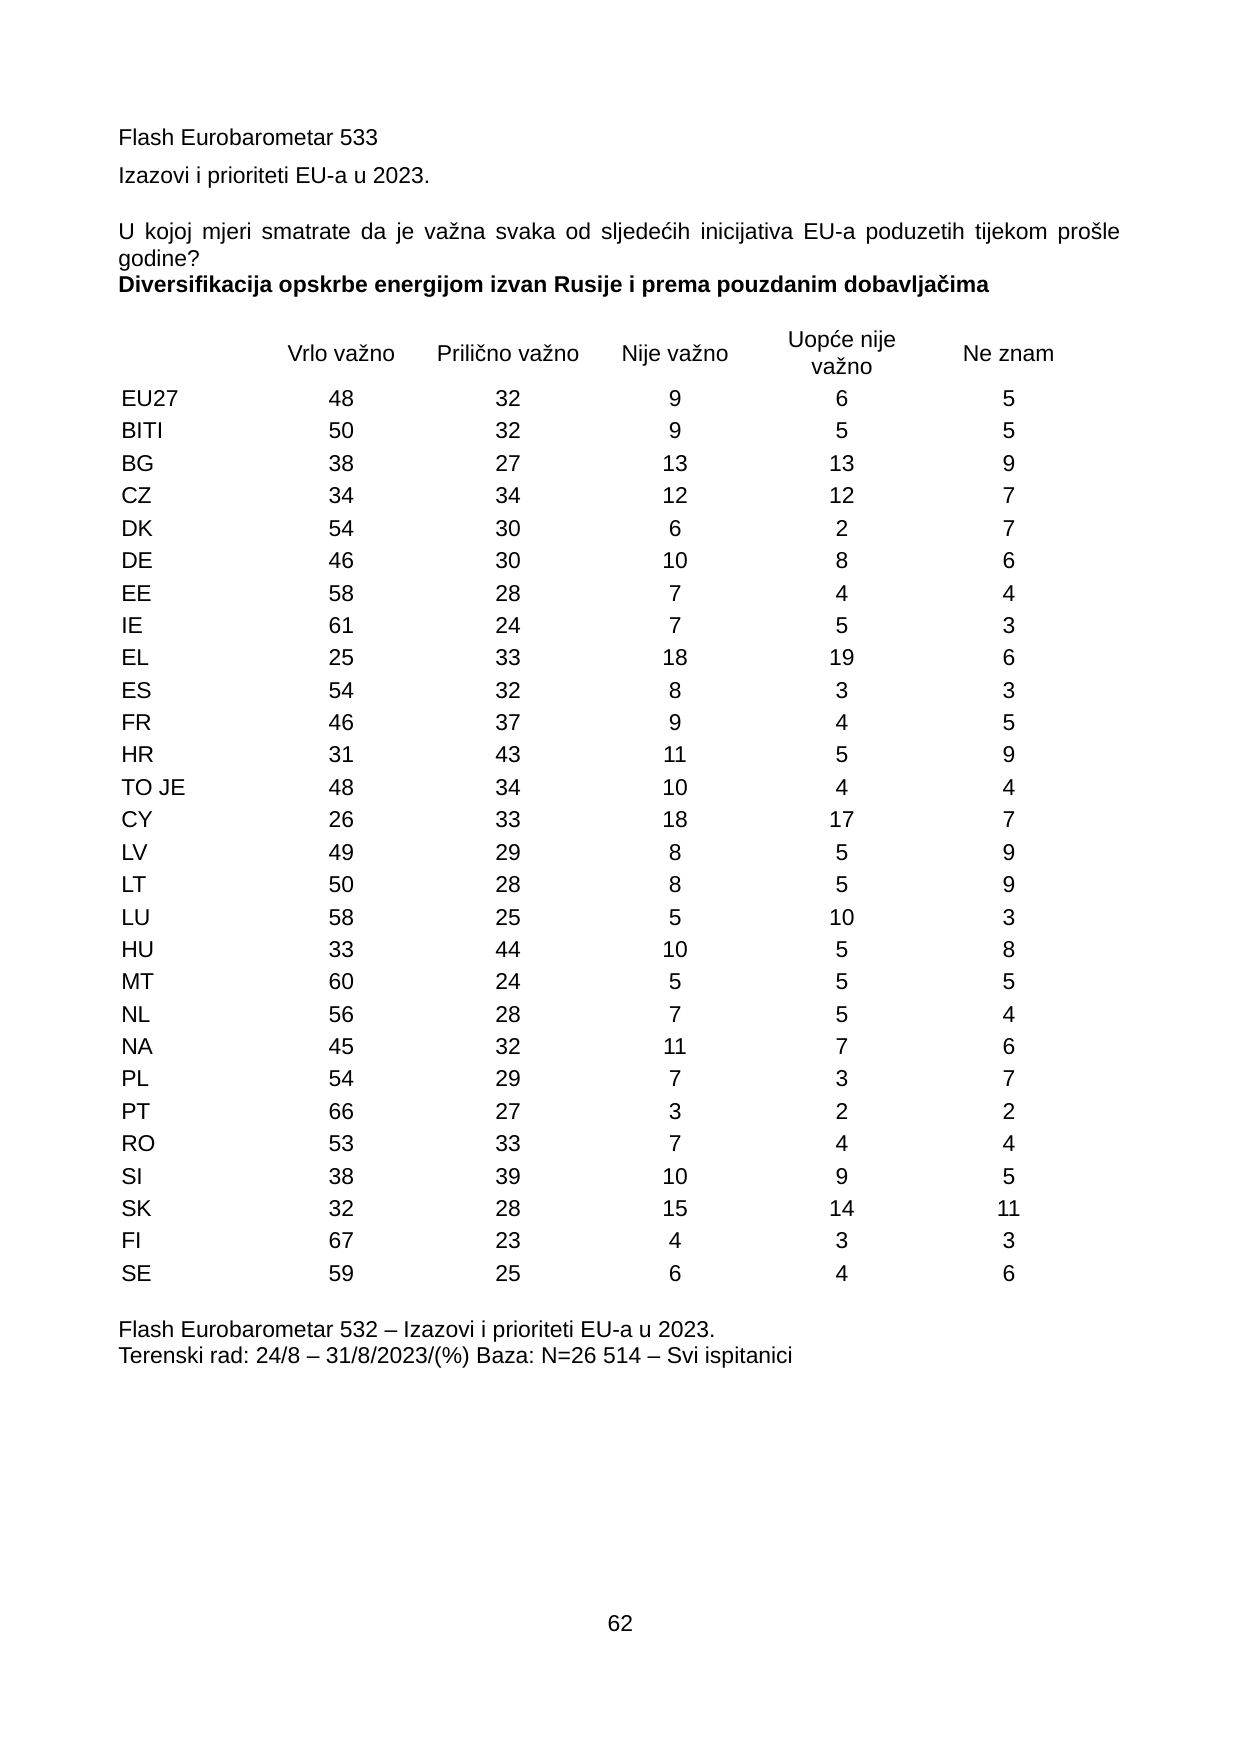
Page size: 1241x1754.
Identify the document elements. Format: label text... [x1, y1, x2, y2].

table_cell 8 [758, 544, 925, 576]
table_cell 11 [591, 739, 758, 771]
table_cell 30 [425, 544, 591, 576]
table_cell 48 [258, 771, 424, 803]
table_cell 9 [591, 415, 758, 447]
table_cell 32 [258, 1192, 424, 1224]
table_cell 9 [591, 382, 758, 414]
table_cell 67 [258, 1224, 424, 1257]
table_cell 4 [591, 1224, 758, 1257]
table_cell 53 [258, 1127, 424, 1159]
table_cell 28 [425, 1192, 591, 1224]
table_cell 31 [258, 739, 424, 771]
table_cell 5 [758, 415, 925, 447]
table_cell CZ [118, 479, 258, 512]
table_cell 5 [591, 965, 758, 998]
table_cell 6 [925, 544, 1092, 576]
table_cell 33 [258, 933, 424, 965]
table_cell 10 [591, 544, 758, 576]
table_cell 28 [425, 868, 591, 900]
table_cell 7 [925, 479, 1092, 512]
table_cell LT [118, 868, 258, 900]
table_cell 39 [425, 1160, 591, 1192]
table_cell SE [118, 1257, 258, 1289]
table_cell 5 [758, 739, 925, 771]
table_cell 49 [258, 836, 424, 868]
table_cell 3 [925, 1224, 1092, 1257]
table_cell 12 [758, 479, 925, 512]
table_cell 7 [591, 609, 758, 641]
table_cell 27 [425, 1095, 591, 1127]
table_cell 58 [258, 900, 424, 933]
table_cell 4 [758, 1257, 925, 1289]
table_cell 4 [925, 576, 1092, 609]
table_cell 4 [925, 998, 1092, 1030]
table_cell 11 [591, 1030, 758, 1062]
table_cell NL [118, 998, 258, 1030]
table_cell 5 [758, 868, 925, 900]
table_cell 9 [925, 739, 1092, 771]
table_header [118, 324, 258, 382]
table_header Prilično važno [425, 324, 591, 382]
table_cell 5 [758, 933, 925, 965]
table_cell 56 [258, 998, 424, 1030]
table_cell 13 [591, 447, 758, 479]
table_cell 25 [258, 641, 424, 674]
table_cell 46 [258, 544, 424, 576]
table_cell 5 [758, 609, 925, 641]
table_header Vrlo važno [258, 324, 424, 382]
table_cell 9 [925, 447, 1092, 479]
table_cell SK [118, 1192, 258, 1224]
table_cell EU27 [118, 382, 258, 414]
table_cell 4 [758, 771, 925, 803]
table_cell 3 [925, 900, 1092, 933]
table_cell 4 [758, 576, 925, 609]
table_cell 10 [591, 771, 758, 803]
table_header Ne znam [925, 324, 1092, 382]
table_cell 3 [591, 1095, 758, 1127]
table_cell 33 [425, 641, 591, 674]
table_cell BG [118, 447, 258, 479]
table_cell 7 [591, 1127, 758, 1159]
table_cell 5 [758, 836, 925, 868]
table_cell 25 [425, 900, 591, 933]
table_header Uopće nije važno [758, 324, 925, 382]
table_cell 26 [258, 803, 424, 836]
table_cell 19 [758, 641, 925, 674]
table_cell 5 [591, 900, 758, 933]
text Terenski rad: 24/8 – 31/8/2023/(%) Baza: N=26 514 – Svi ispitanici [118, 1342, 1122, 1368]
table_cell 61 [258, 609, 424, 641]
text Diversifikacija opskrbe energijom izvan Rusije i prema pouzdanim dobavljačima [118, 271, 1122, 297]
table_cell 38 [258, 1160, 424, 1192]
table_cell 44 [425, 933, 591, 965]
table_cell 3 [925, 674, 1092, 706]
table_cell 18 [591, 803, 758, 836]
table_cell EL [118, 641, 258, 674]
table_cell SI [118, 1160, 258, 1192]
table_cell 43 [425, 739, 591, 771]
table_cell RO [118, 1127, 258, 1159]
table_cell 5 [925, 415, 1092, 447]
table_cell 30 [425, 512, 591, 544]
table_cell 50 [258, 868, 424, 900]
table_cell 34 [425, 771, 591, 803]
table_cell 7 [591, 1063, 758, 1095]
table_cell FR [118, 706, 258, 738]
table_cell 6 [925, 1257, 1092, 1289]
table_cell PL [118, 1063, 258, 1095]
table_cell 3 [758, 1224, 925, 1257]
table_cell LV [118, 836, 258, 868]
table_cell 34 [258, 479, 424, 512]
table_cell 29 [425, 836, 591, 868]
table_cell 10 [591, 933, 758, 965]
table_cell IE [118, 609, 258, 641]
table_cell 4 [758, 706, 925, 738]
table_header Nije važno [591, 324, 758, 382]
table_cell 54 [258, 1063, 424, 1095]
table_cell 45 [258, 1030, 424, 1062]
table_cell 6 [758, 382, 925, 414]
table_cell 54 [258, 674, 424, 706]
table_cell 59 [258, 1257, 424, 1289]
table_cell 37 [425, 706, 591, 738]
text U kojoj mjeri smatrate da je važna svaka od sljedećih inicijativa EU-a poduzetih tijekom prošle godine? [118, 218, 1122, 271]
table_cell 48 [258, 382, 424, 414]
table_cell 24 [425, 965, 591, 998]
table_cell DK [118, 512, 258, 544]
table_cell 4 [925, 1127, 1092, 1159]
table_cell 34 [425, 479, 591, 512]
table_cell 8 [591, 674, 758, 706]
table_cell MT [118, 965, 258, 998]
text Flash Eurobarometar 532 – Izazovi i prioriteti EU-a u 2023. [118, 1316, 1122, 1342]
table_cell 24 [425, 609, 591, 641]
table_cell 15 [591, 1192, 758, 1224]
table_cell 7 [758, 1030, 925, 1062]
table_cell HR [118, 739, 258, 771]
table_cell 5 [758, 998, 925, 1030]
table_cell 32 [425, 382, 591, 414]
table_cell 3 [925, 609, 1092, 641]
table_cell EE [118, 576, 258, 609]
table_cell 9 [925, 836, 1092, 868]
table_cell 28 [425, 998, 591, 1030]
table_cell 5 [925, 706, 1092, 738]
table_cell 8 [591, 836, 758, 868]
table_cell 10 [591, 1160, 758, 1192]
table_cell 32 [425, 674, 591, 706]
table_cell 11 [925, 1192, 1092, 1224]
table_cell NA [118, 1030, 258, 1062]
table_cell 4 [758, 1127, 925, 1159]
table_cell 33 [425, 1127, 591, 1159]
table_cell 7 [591, 576, 758, 609]
table_cell 5 [758, 965, 925, 998]
table_cell 66 [258, 1095, 424, 1127]
table_cell BITI [118, 415, 258, 447]
table_cell 7 [925, 1063, 1092, 1095]
table_cell 5 [925, 382, 1092, 414]
table_cell 13 [758, 447, 925, 479]
table_cell 8 [925, 933, 1092, 965]
table_cell 38 [258, 447, 424, 479]
table_cell 9 [591, 706, 758, 738]
table_cell 12 [591, 479, 758, 512]
table_cell 32 [425, 415, 591, 447]
table_cell 29 [425, 1063, 591, 1095]
table_cell FI [118, 1224, 258, 1257]
table_cell 23 [425, 1224, 591, 1257]
table_cell 58 [258, 576, 424, 609]
table_cell 9 [925, 868, 1092, 900]
table_cell LU [118, 900, 258, 933]
table_cell 50 [258, 415, 424, 447]
table_cell 7 [925, 512, 1092, 544]
table_cell 7 [591, 998, 758, 1030]
table_cell TO JE [118, 771, 258, 803]
table_cell 4 [925, 771, 1092, 803]
table_cell 60 [258, 965, 424, 998]
table_cell 8 [591, 868, 758, 900]
table_cell PT [118, 1095, 258, 1127]
table_cell 25 [425, 1257, 591, 1289]
table_cell 6 [925, 1030, 1092, 1062]
table_cell 2 [925, 1095, 1092, 1127]
table_cell 2 [758, 512, 925, 544]
table_cell 5 [925, 965, 1092, 998]
table_cell 3 [758, 1063, 925, 1095]
table_cell DE [118, 544, 258, 576]
table_cell 10 [758, 900, 925, 933]
table_cell 2 [758, 1095, 925, 1127]
table_cell ES [118, 674, 258, 706]
table_cell 46 [258, 706, 424, 738]
table_cell 32 [425, 1030, 591, 1062]
table_cell 6 [925, 641, 1092, 674]
table_cell 5 [925, 1160, 1092, 1192]
table_cell 3 [758, 674, 925, 706]
table_cell 54 [258, 512, 424, 544]
table_cell 18 [591, 641, 758, 674]
table_cell 9 [758, 1160, 925, 1192]
table_cell CY [118, 803, 258, 836]
table_cell 27 [425, 447, 591, 479]
table_cell 17 [758, 803, 925, 836]
table_cell 6 [591, 512, 758, 544]
table_cell 33 [425, 803, 591, 836]
table_cell 28 [425, 576, 591, 609]
table_cell HU [118, 933, 258, 965]
table_cell 6 [591, 1257, 758, 1289]
table_cell 7 [925, 803, 1092, 836]
table_cell 14 [758, 1192, 925, 1224]
